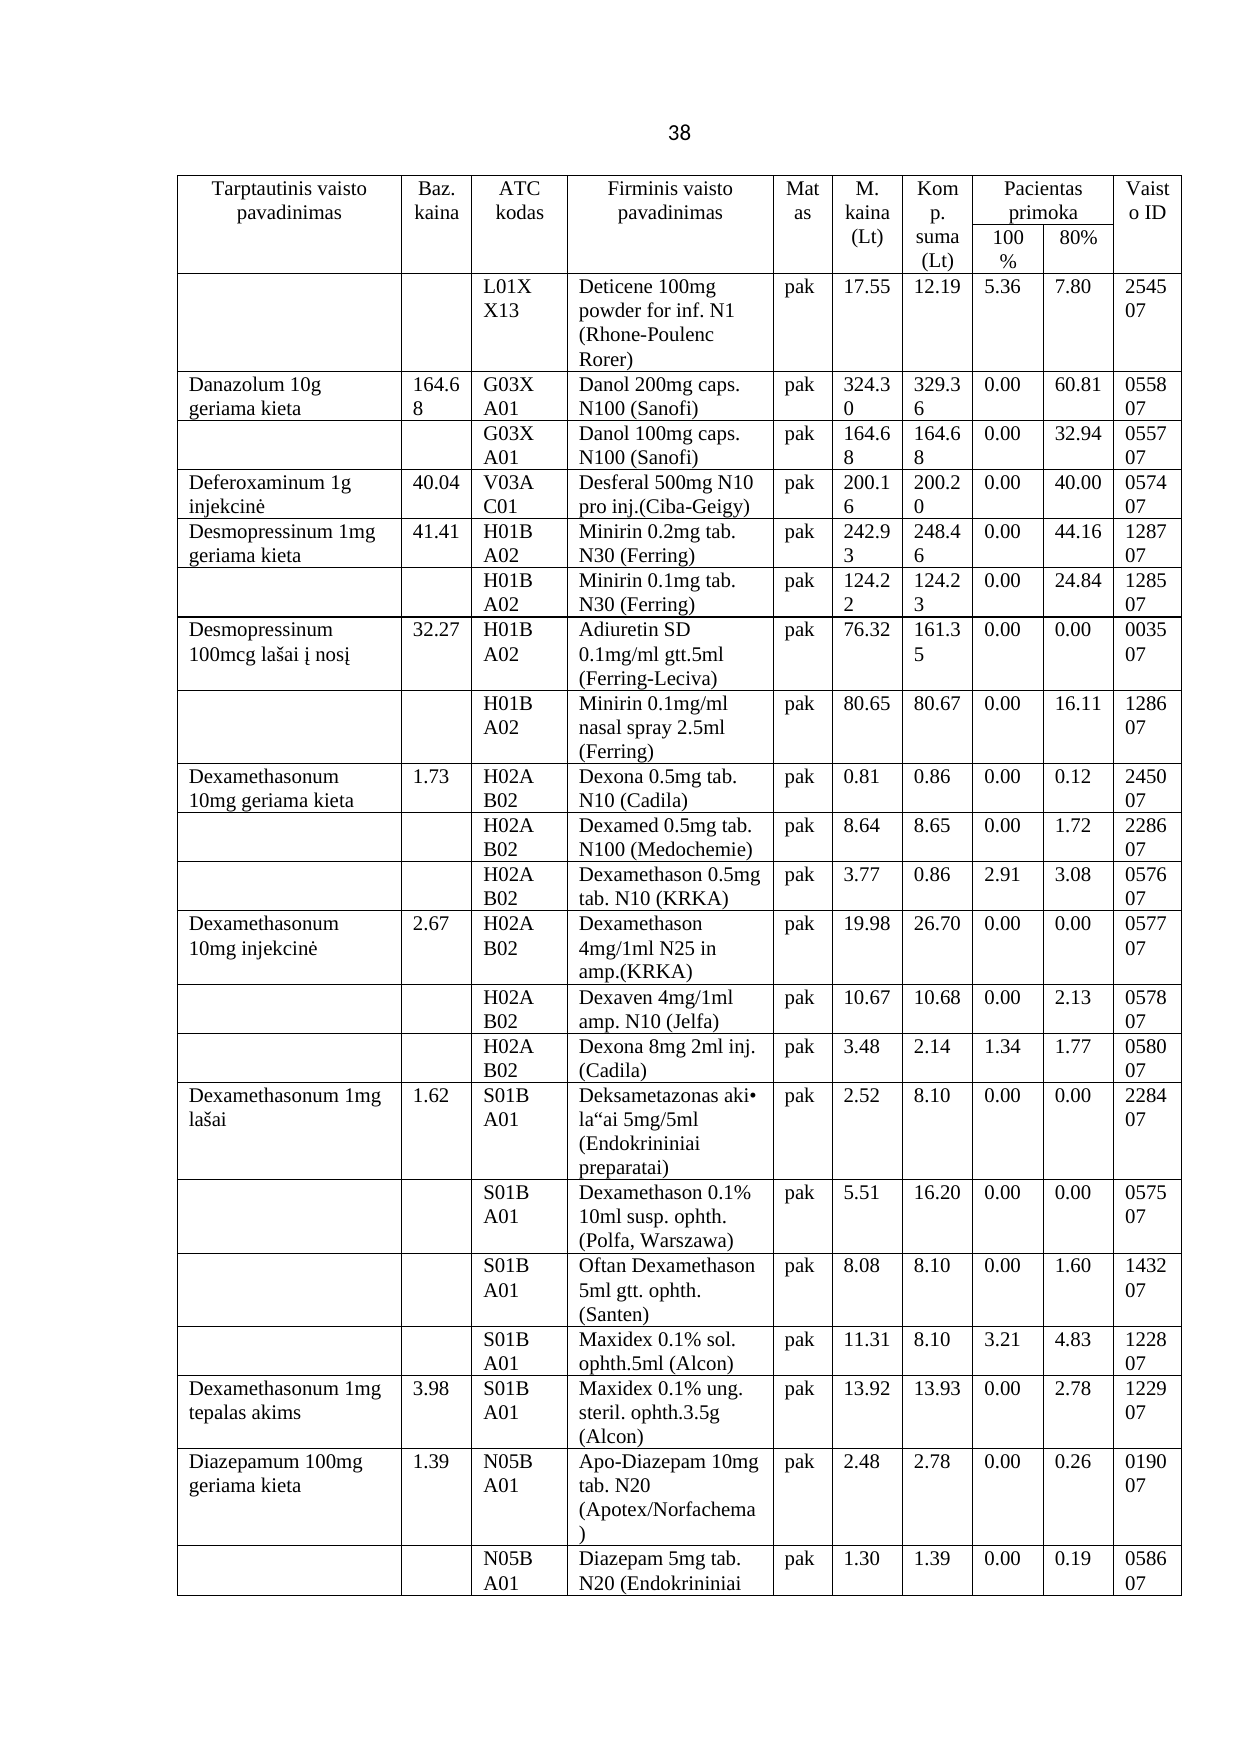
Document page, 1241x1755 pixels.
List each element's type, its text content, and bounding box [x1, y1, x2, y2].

table_cell 0.00 [973, 372, 1043, 420]
table_cell H01B A02 [472, 691, 567, 763]
table_cell Dexamethasonum 10mg injekcinė [178, 911, 401, 983]
table_cell pak [774, 1083, 832, 1179]
table_header Matas [774, 176, 832, 273]
table_cell Minirin 0.1mg/ml nasal spray 2.5ml (Ferring) [568, 691, 773, 763]
table_cell Desmopressinum 100mcg lašai į nosį [178, 618, 401, 689]
table_cell 228407 [1114, 1083, 1181, 1179]
table_cell 2.48 [833, 1449, 902, 1545]
table_cell 164.68 [402, 372, 471, 420]
table_cell pak [774, 862, 832, 910]
table_cell Dexamethasonum 10mg geriama kieta [178, 764, 401, 812]
table_cell pak [774, 618, 832, 689]
table_cell H02A B02 [472, 911, 567, 983]
table_cell [178, 421, 401, 469]
table_cell [402, 274, 471, 371]
table_cell [402, 1327, 471, 1375]
table_cell Dexamethasonum 1mg tepalas akims [178, 1376, 401, 1448]
table_cell [178, 1254, 401, 1326]
table_cell 0.19 [1044, 1546, 1113, 1594]
table_cell [178, 985, 401, 1033]
table_cell 0.86 [903, 862, 972, 910]
table_cell 13.92 [833, 1376, 902, 1448]
table_cell pak [774, 519, 832, 567]
table_cell 0.00 [973, 985, 1043, 1033]
table_cell pak [774, 985, 832, 1033]
table_cell [178, 568, 401, 616]
table_cell [402, 568, 471, 616]
table_cell pak [774, 1034, 832, 1082]
table_cell 0.00 [1044, 1180, 1113, 1252]
table_cell Maxidex 0.1% sol. ophth.5ml (Alcon) [568, 1327, 773, 1375]
table_cell 1.72 [1044, 813, 1113, 861]
table_cell [402, 985, 471, 1033]
table_cell S01B A01 [472, 1327, 567, 1375]
table_cell [402, 1254, 471, 1326]
table_cell [402, 421, 471, 469]
table_cell pak [774, 1254, 832, 1326]
table_cell pak [774, 568, 832, 616]
table_cell [402, 813, 471, 861]
table_cell H02A B02 [472, 813, 567, 861]
table_cell Oftan Dexamethason 5ml gtt. ophth.(Santen) [568, 1254, 773, 1326]
table_cell Deferoxaminum 1g injekcinė [178, 470, 401, 518]
table_cell N05B A01 [472, 1449, 567, 1545]
table_cell pak [774, 1546, 832, 1594]
table_cell H01B A02 [472, 568, 567, 616]
table_cell 8.10 [903, 1254, 972, 1326]
table_cell 2.52 [833, 1083, 902, 1179]
table_cell 10.67 [833, 985, 902, 1033]
table_cell pak [774, 470, 832, 518]
table_cell 124.23 [903, 568, 972, 616]
table_cell 0.00 [973, 1180, 1043, 1252]
table_cell pak [774, 764, 832, 812]
table_cell 055807 [1114, 372, 1181, 420]
table_cell 40.00 [1044, 470, 1113, 518]
table_header Baz. kaina [402, 176, 471, 273]
table_cell 5.36 [973, 274, 1043, 371]
table_cell 2.13 [1044, 985, 1113, 1033]
table_cell Dexamed 0.5mg tab. N100 (Medochemie) [568, 813, 773, 861]
table_cell 1.39 [402, 1449, 471, 1545]
table_cell 2.67 [402, 911, 471, 983]
table_cell 2.78 [1044, 1376, 1113, 1448]
table_cell G03X A01 [472, 421, 567, 469]
table_cell 0.00 [973, 568, 1043, 616]
table_cell 0.00 [973, 1546, 1043, 1594]
table_cell Dexona 8mg 2ml inj.(Cadila) [568, 1034, 773, 1082]
table_cell 26.70 [903, 911, 972, 983]
table_cell [178, 274, 401, 371]
table_cell 8.10 [903, 1083, 972, 1179]
table_cell 200.20 [903, 470, 972, 518]
table_cell [178, 862, 401, 910]
table_cell 0.00 [973, 911, 1043, 983]
table_cell 128507 [1114, 568, 1181, 616]
table_cell [178, 1034, 401, 1082]
table_cell 3.77 [833, 862, 902, 910]
table_cell N05B A01 [472, 1546, 567, 1594]
table_cell 1.34 [973, 1034, 1043, 1082]
table_cell 0.86 [903, 764, 972, 812]
table_cell Desferal 500mg N10 pro inj.(Ciba-Geigy) [568, 470, 773, 518]
table_cell 1.62 [402, 1083, 471, 1179]
table_cell [402, 862, 471, 910]
table_cell 329.36 [903, 372, 972, 420]
table_header Firminis vaisto pavadinimas [568, 176, 773, 273]
table_cell 5.51 [833, 1180, 902, 1252]
table_cell [178, 1546, 401, 1594]
table_cell pak [774, 691, 832, 763]
table_cell 60.81 [1044, 372, 1113, 420]
table_cell pak [774, 372, 832, 420]
table_header Vaisto ID [1114, 176, 1181, 273]
table_cell S01B A01 [472, 1254, 567, 1326]
table_cell [178, 1180, 401, 1252]
table_cell 122807 [1114, 1327, 1181, 1375]
table_cell 19.98 [833, 911, 902, 983]
table_cell H01B A02 [472, 519, 567, 567]
table_cell 057507 [1114, 1180, 1181, 1252]
table_cell pak [774, 1327, 832, 1375]
table_cell H02A B02 [472, 764, 567, 812]
table_cell 1.39 [903, 1546, 972, 1594]
table_cell 058607 [1114, 1546, 1181, 1594]
table_cell 3.98 [402, 1376, 471, 1448]
table_cell 2.78 [903, 1449, 972, 1545]
table_cell 0.12 [1044, 764, 1113, 812]
table_cell 24.84 [1044, 568, 1113, 616]
table_cell 12.19 [903, 274, 972, 371]
table_cell 1.30 [833, 1546, 902, 1594]
table_cell 8.65 [903, 813, 972, 861]
table_cell 1.77 [1044, 1034, 1113, 1082]
table_cell Diazepam 5mg tab. N20 (Endokrininiai [568, 1546, 773, 1594]
table_cell [402, 1034, 471, 1082]
table_cell Minirin 0.2mg tab. N30 (Ferring) [568, 519, 773, 567]
table_cell pak [774, 274, 832, 371]
table_cell 0.81 [833, 764, 902, 812]
table_header Tarptautinis vaisto pavadinimas [178, 176, 401, 273]
table_cell pak [774, 1180, 832, 1252]
table_cell Dexaven 4mg/1ml amp. N10 (Jelfa) [568, 985, 773, 1033]
table_cell 0.00 [973, 1449, 1043, 1545]
table_cell Dexamethason 0.1% 10ml susp. ophth.(Polfa, Warszawa) [568, 1180, 773, 1252]
table_cell 76.32 [833, 618, 902, 689]
table_cell 8.64 [833, 813, 902, 861]
table_cell [402, 691, 471, 763]
table_cell Apo-Diazepam 10mg tab. N20 (Apotex/Norfachema) [568, 1449, 773, 1545]
table_cell 128707 [1114, 519, 1181, 567]
table_cell 40.04 [402, 470, 471, 518]
table_cell 3.21 [973, 1327, 1043, 1375]
table_cell 324.30 [833, 372, 902, 420]
table_cell 057607 [1114, 862, 1181, 910]
table_cell [178, 691, 401, 763]
table_cell H02A B02 [472, 985, 567, 1033]
table_cell Dexona 0.5mg tab. N10 (Cadila) [568, 764, 773, 812]
table_cell 0.00 [973, 618, 1043, 689]
table_cell 80% [1044, 225, 1113, 273]
table_cell 17.55 [833, 274, 902, 371]
table_cell 057407 [1114, 470, 1181, 518]
table_cell Minirin 0.1mg tab. N30 (Ferring) [568, 568, 773, 616]
table_cell 0.26 [1044, 1449, 1113, 1545]
table_header ATC kodas [472, 176, 567, 273]
table_cell 16.20 [903, 1180, 972, 1252]
table_cell 055707 [1114, 421, 1181, 469]
table_cell [178, 813, 401, 861]
table_cell 057707 [1114, 911, 1181, 983]
table_cell 164.68 [903, 421, 972, 469]
table_cell 0.00 [973, 1083, 1043, 1179]
table_cell Deticene 100mg powder for inf. N1 (Rhone-Poulenc Rorer) [568, 274, 773, 371]
table_cell 143207 [1114, 1254, 1181, 1326]
table_cell 32.94 [1044, 421, 1113, 469]
table_cell S01B A01 [472, 1083, 567, 1179]
table_header Komp. suma (Lt) [903, 176, 972, 273]
table_cell 1.60 [1044, 1254, 1113, 1326]
table_cell 13.93 [903, 1376, 972, 1448]
table_cell pak [774, 911, 832, 983]
table_cell Danol 200mg caps. N100 (Sanofi) [568, 372, 773, 420]
table_cell 200.16 [833, 470, 902, 518]
table_cell 228607 [1114, 813, 1181, 861]
table_cell pak [774, 421, 832, 469]
table_cell [402, 1180, 471, 1252]
table_cell Dexamethason 4mg/1ml N25 in amp.(KRKA) [568, 911, 773, 983]
table_cell Adiuretin SD 0.1mg/ml gtt.5ml (Ferring-Leciva) [568, 618, 773, 689]
table_cell 057807 [1114, 985, 1181, 1033]
table_cell 0.00 [973, 470, 1043, 518]
table_cell 3.48 [833, 1034, 902, 1082]
table_cell 248.46 [903, 519, 972, 567]
table_cell 7.80 [1044, 274, 1113, 371]
table_cell 003507 [1114, 618, 1181, 689]
table_cell V03A C01 [472, 470, 567, 518]
table_cell 0.00 [1044, 911, 1113, 983]
table_cell S01B A01 [472, 1376, 567, 1448]
table_cell G03X A01 [472, 372, 567, 420]
table_cell 0.00 [1044, 1083, 1113, 1179]
table_cell 245007 [1114, 764, 1181, 812]
table_cell 2.91 [973, 862, 1043, 910]
table_cell Diazepamum 100mg geriama kieta [178, 1449, 401, 1545]
table_cell pak [774, 813, 832, 861]
table_cell 3.08 [1044, 862, 1113, 910]
table_cell 0.00 [973, 1254, 1043, 1326]
table_cell [178, 1327, 401, 1375]
table_cell 058007 [1114, 1034, 1181, 1082]
table_cell H02A B02 [472, 1034, 567, 1082]
table_cell 11.31 [833, 1327, 902, 1375]
table_cell Dexamethason 0.5mg tab. N10 (KRKA) [568, 862, 773, 910]
table_header Pacientas primoka [973, 176, 1113, 224]
table_cell pak [774, 1376, 832, 1448]
table_cell Danol 100mg caps. N100 (Sanofi) [568, 421, 773, 469]
table_cell Dexamethasonum 1mg lašai [178, 1083, 401, 1179]
table_cell 100% [973, 225, 1043, 273]
table_cell 0.00 [1044, 618, 1113, 689]
table_cell H01B A02 [472, 618, 567, 689]
table_cell 0.00 [973, 764, 1043, 812]
table_cell 80.67 [903, 691, 972, 763]
table_cell 2.14 [903, 1034, 972, 1082]
table_cell pak [774, 1449, 832, 1545]
table_cell 0.00 [973, 519, 1043, 567]
table_cell 1.73 [402, 764, 471, 812]
table_cell 80.65 [833, 691, 902, 763]
table_cell 0.00 [973, 691, 1043, 763]
table_cell 019007 [1114, 1449, 1181, 1545]
table_cell H02A B02 [472, 862, 567, 910]
table_cell 161.35 [903, 618, 972, 689]
table_cell 41.41 [402, 519, 471, 567]
table_cell 0.00 [973, 1376, 1043, 1448]
table_cell 242.93 [833, 519, 902, 567]
table_cell 122907 [1114, 1376, 1181, 1448]
table_cell 32.27 [402, 618, 471, 689]
table_cell 128607 [1114, 691, 1181, 763]
table_cell Desmopressinum 1mg geriama kieta [178, 519, 401, 567]
table_cell 0.00 [973, 813, 1043, 861]
table_cell 10.68 [903, 985, 972, 1033]
table_cell 254507 [1114, 274, 1181, 371]
table_cell L01X X13 [472, 274, 567, 371]
table_cell Deksametazonas aki• la“ai 5mg/5ml (Endokrininiai preparatai) [568, 1083, 773, 1179]
table_cell 4.83 [1044, 1327, 1113, 1375]
table_cell [402, 1546, 471, 1594]
table_cell 8.10 [903, 1327, 972, 1375]
table_cell 164.68 [833, 421, 902, 469]
table_header M. kaina (Lt) [833, 176, 902, 273]
table_cell 8.08 [833, 1254, 902, 1326]
table_cell S01B A01 [472, 1180, 567, 1252]
table_cell Maxidex 0.1% ung. steril. ophth.3.5g (Alcon) [568, 1376, 773, 1448]
table_cell 124.22 [833, 568, 902, 616]
table_cell 44.16 [1044, 519, 1113, 567]
table_cell 16.11 [1044, 691, 1113, 763]
table_cell 0.00 [973, 421, 1043, 469]
table_cell Danazolum 10g geriama kieta [178, 372, 401, 420]
